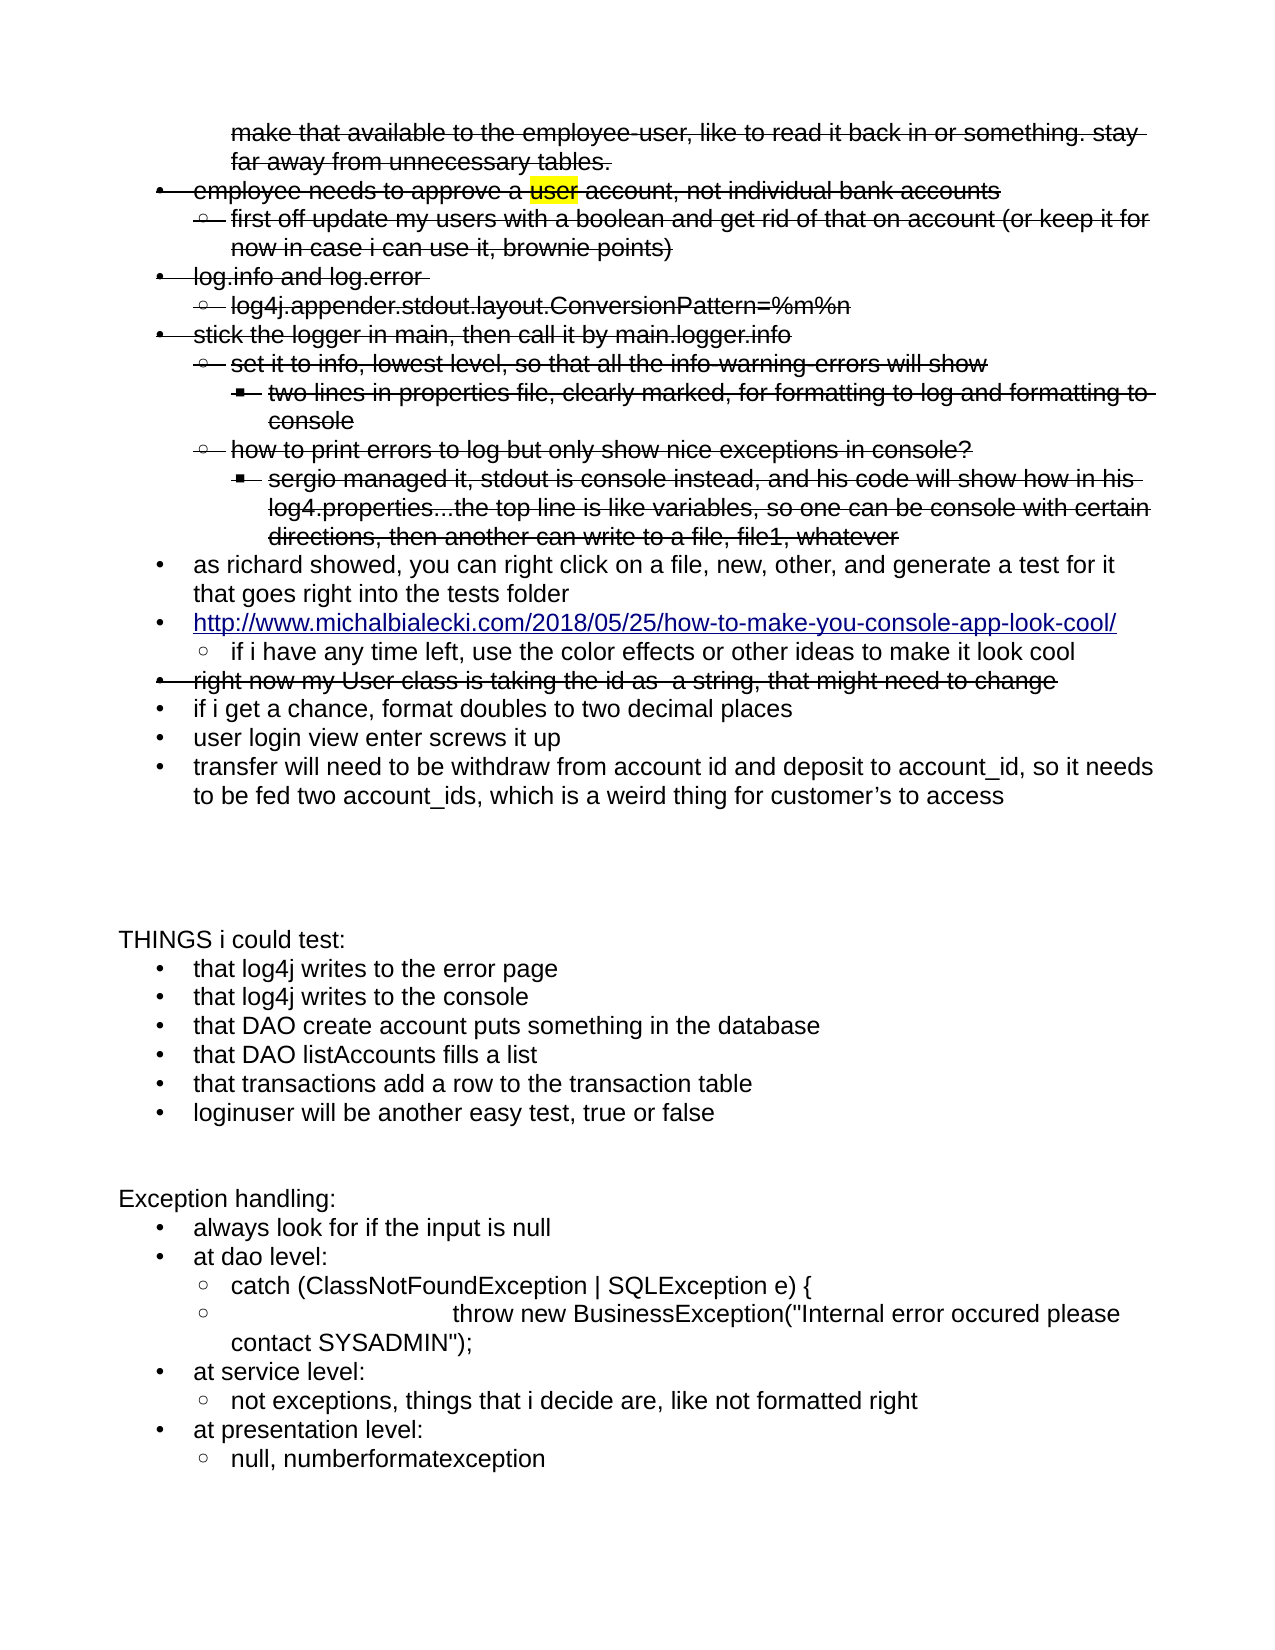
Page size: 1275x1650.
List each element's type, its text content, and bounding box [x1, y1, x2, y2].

list set it to info, lowest level, so that all the info-warning-errors will show [193, 349, 1157, 377]
list that DAO create account puts something in the database [156, 1011, 1157, 1040]
text THINGS i could test: [118, 925, 1157, 953]
list throw new BusinessException("Internal error occured please contact SYSADMIN"); [193, 1299, 1157, 1357]
list at service level: [156, 1357, 1157, 1386]
list as richard showed, you can right click on a file, new, other, and generate a test for it that goes right into the tests folder [156, 550, 1157, 608]
text Exception handling: [118, 1184, 1157, 1213]
list if i get a chance, format doubles to two decimal places [156, 694, 1157, 723]
list log4j.appender.stdout.layout.ConversionPattern=%m%n [193, 291, 1157, 320]
list if i have any time left, use the color effects or other ideas to make it look cool [193, 637, 1157, 666]
list log.info and log.error [156, 262, 1157, 291]
list right now my User class is taking the id as a string, that might need to change [156, 666, 1157, 694]
list stick the logger in main, then call it by main.logger.info [156, 320, 1157, 349]
list that DAO listAccounts fills a list [156, 1040, 1157, 1069]
list http://www.michalbialecki.com/2018/05/25/how-to-make-you-console-app-look-cool/ [156, 608, 1157, 637]
list two lines in properties file, clearly marked, for formatting to log and formatting to console [231, 377, 1157, 435]
list sergio managed it, stdout is console instead, and his code will show how in his log4.properties...the top line is like variables, so one can be console with certain directions, then another can write to a file, file1, whatever [231, 464, 1157, 550]
list how to print errors to log but only show nice exceptions in console? [193, 435, 1157, 464]
list loginuser will be another easy test, true or false [156, 1098, 1157, 1127]
list catch (ClassNotFoundException | SQLException e) { [193, 1271, 1157, 1299]
list null, numberformatexception [193, 1444, 1157, 1472]
list first off update my users with a boolean and get rid of that on account (or keep it for now in case i can use it, brownie points) [193, 204, 1157, 262]
list always look for if the input is null [156, 1213, 1157, 1242]
list that log4j writes to the console [156, 982, 1157, 1011]
list that log4j writes to the error page [156, 953, 1157, 982]
list that transactions add a row to the transaction table [156, 1069, 1157, 1098]
list user login view enter screws it up [156, 723, 1157, 752]
list transfer will need to be withdraw from account id and deposit to account_id, so it needs to be fed two account_ids, which is a weird thing for customer’s to access [156, 752, 1157, 810]
list at presentation level: [156, 1415, 1157, 1444]
list make that available to the employee-user, like to read it back in or something. stay far away from unnecessary tables. [193, 118, 1157, 176]
list not exceptions, things that i decide are, like not formatted right [193, 1386, 1157, 1415]
list at dao level: [156, 1242, 1157, 1271]
list employee needs to approve a user account, not individual bank accounts [156, 176, 1157, 204]
